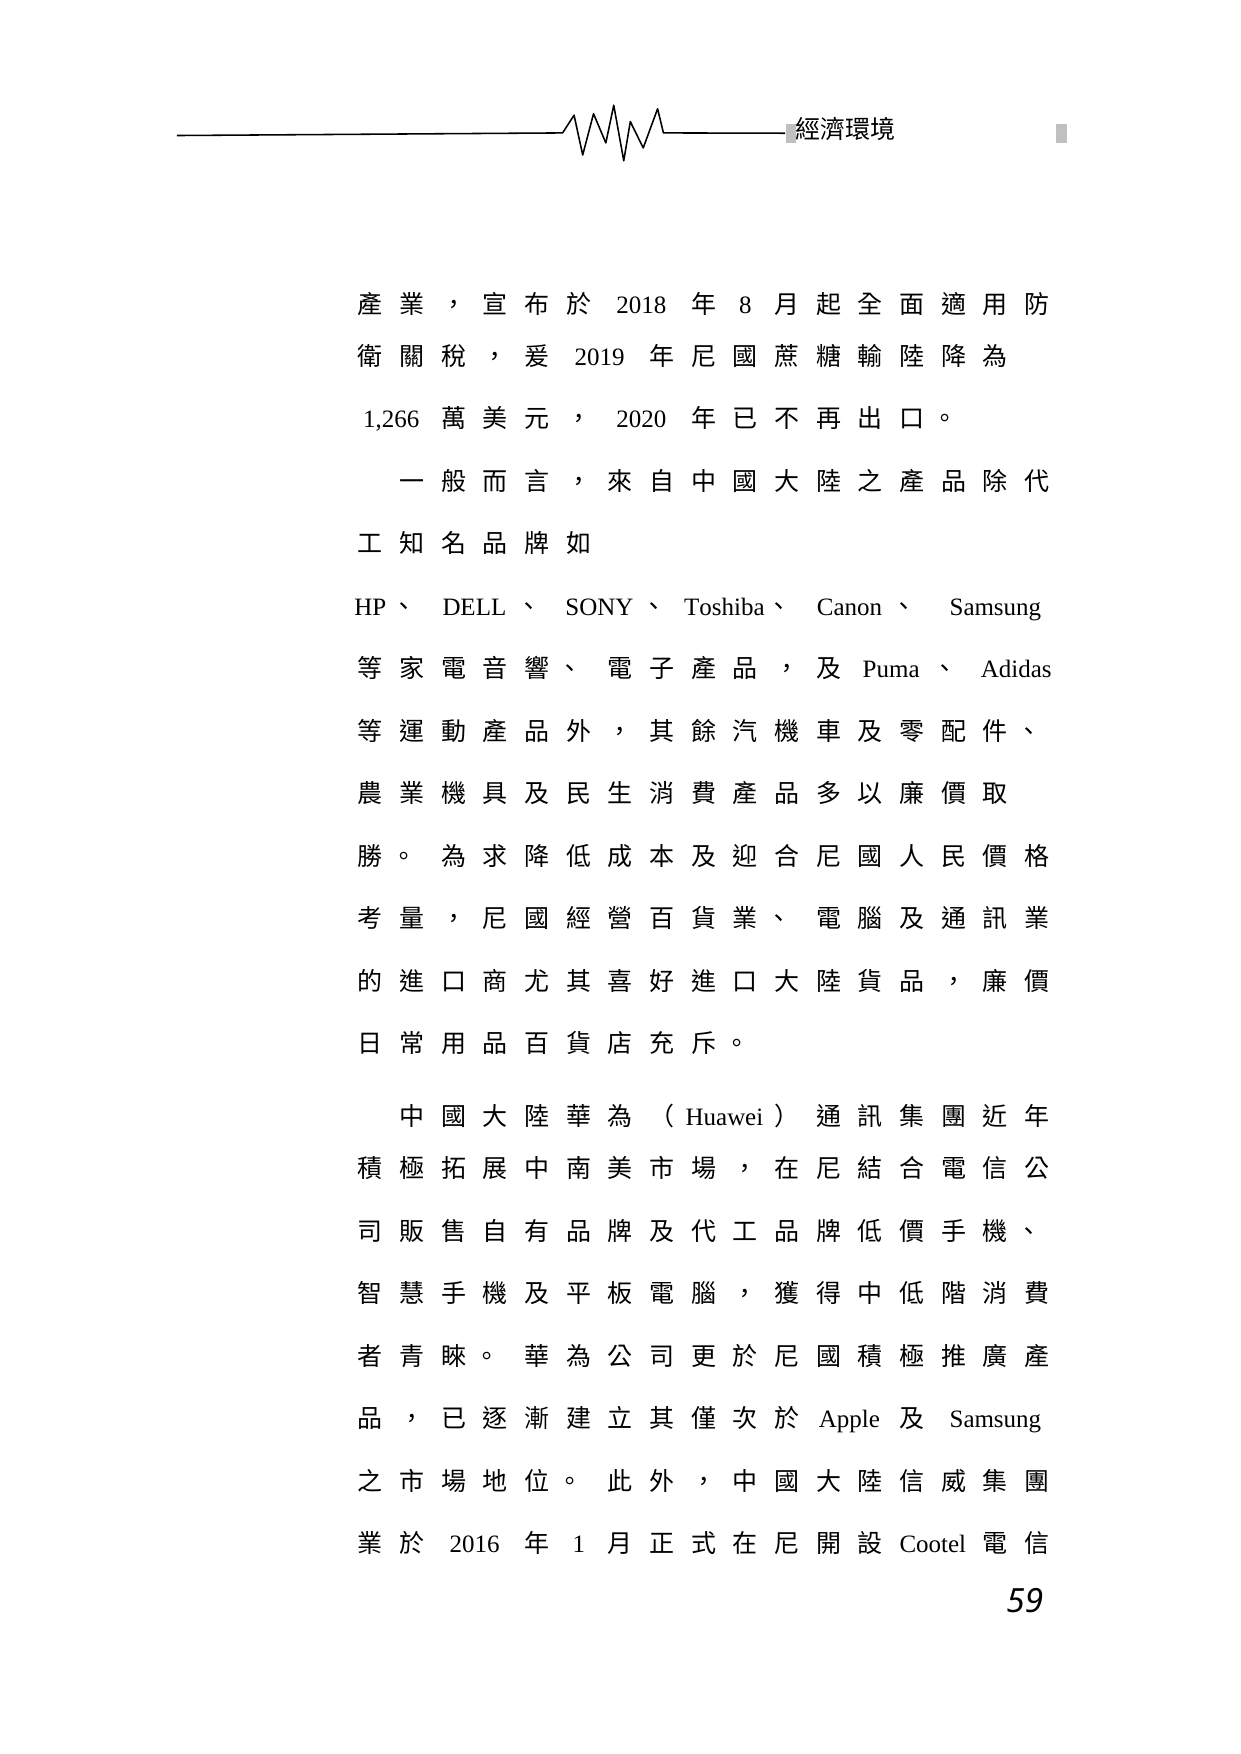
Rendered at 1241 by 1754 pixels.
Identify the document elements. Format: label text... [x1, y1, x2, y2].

text 產業，宣布於2018年8月起全面適用防衛關稅，爰2019年尼國蔗糖輸陸降為1,266萬美元，2020年已不再出口。 [330, 250, 1058, 438]
text 一般而言，來自中國大陸之產品除代工知名品牌如HP、DELL、SONY、Toshiba、Canon、Samsung等家電音響、電子產品，及Puma、Adidas等運動產品外，其餘汽機車及零配件、農業機具及民生消費產品多以廉價取勝。為求降低成本及迎合尼國人民價格考量，尼國經營百貨業、電腦及通訊業的進口商尤其喜好進口大陸貨品，廉價日常用品百貨店充斥。 [330, 438, 1058, 1063]
text 中國大陸華為（Huawei）通訊集團近年積極拓展中南美市場，在尼結合電信公司販售自有品牌及代工品牌低價手機、智慧手機及平板電腦，獲得中低階消費者青睞。華為公司更於尼國積極推廣產品，已逐漸建立其僅次於Apple及Samsung之市場地位。此外，中國大陸信威集團業於2016年1月正式在尼開設Cootel電信 [330, 1063, 1058, 1563]
